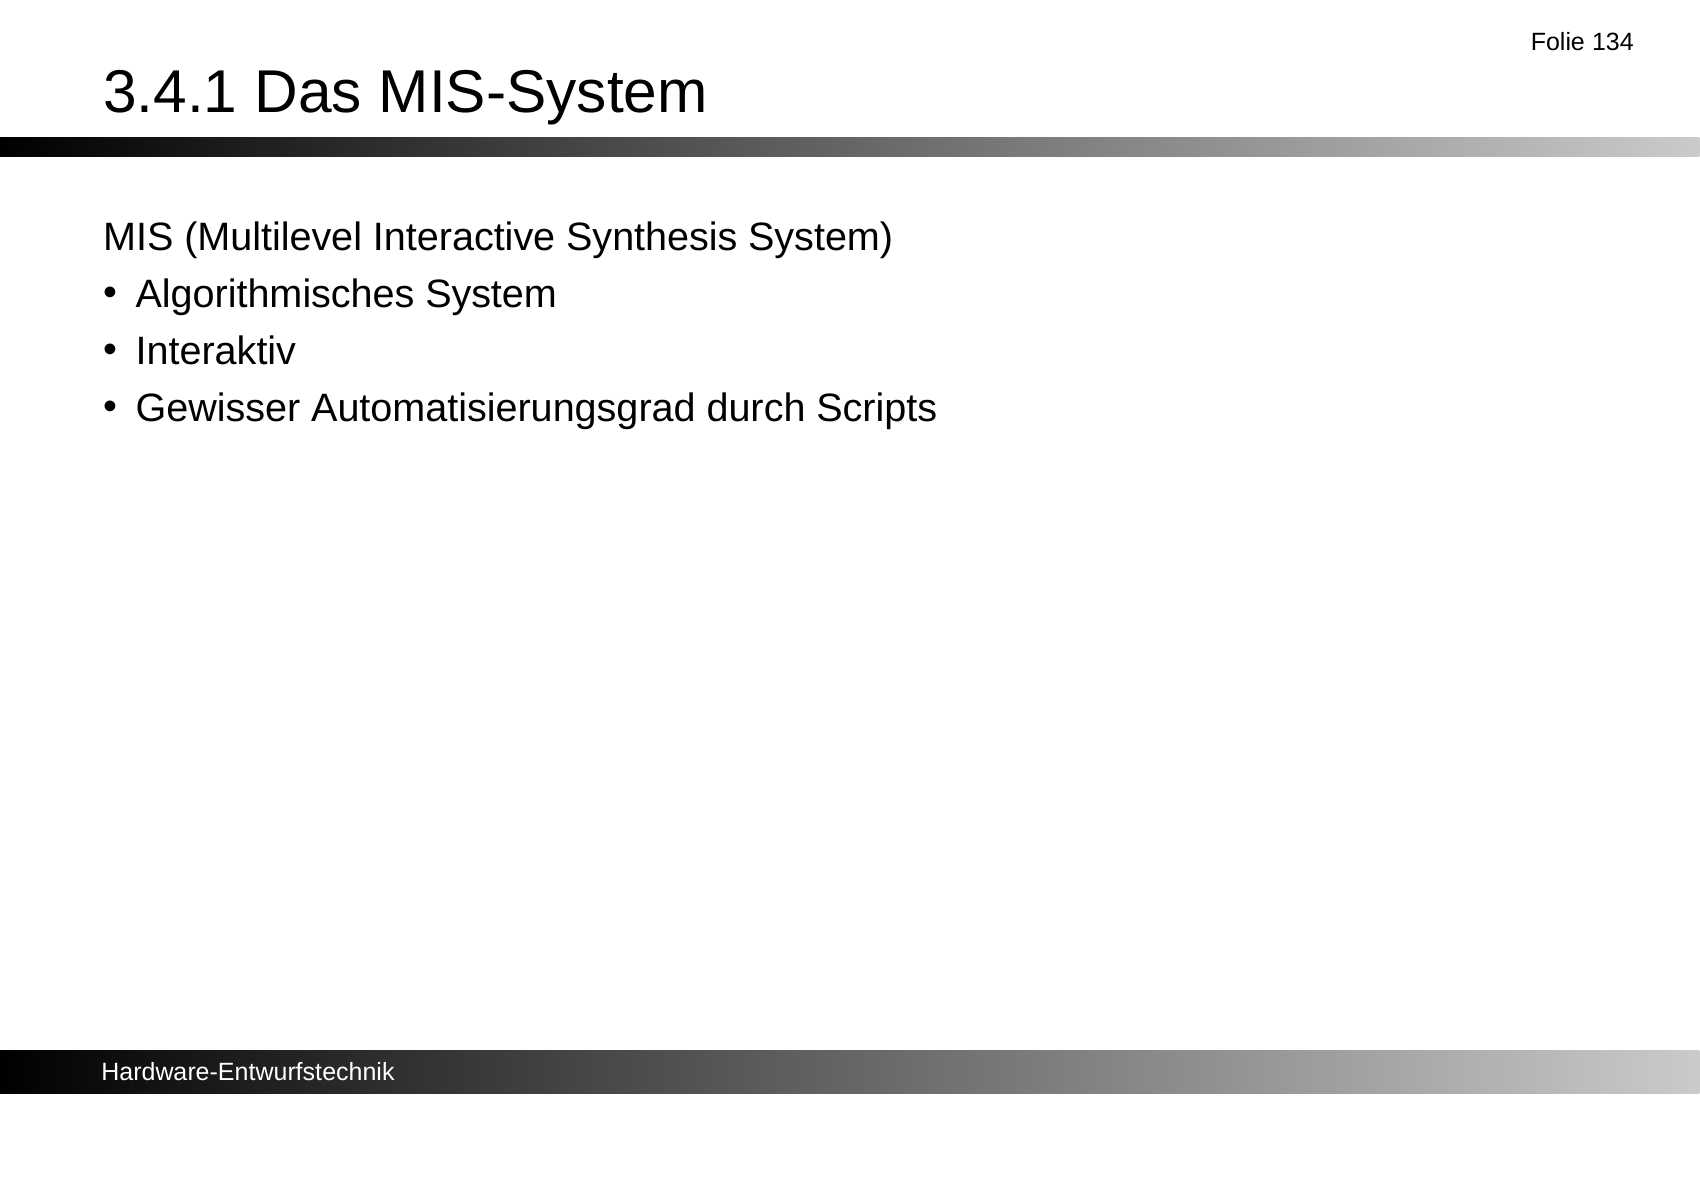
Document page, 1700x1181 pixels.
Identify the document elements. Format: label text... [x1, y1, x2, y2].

title 3.4.1 Das MIS-System [87, 36, 1421, 142]
list MIS (Multilevel Interactive Synthesis System) Algorithmisches System Interaktiv Gewisser Automatisierungsgrad durch Scripts [87, 202, 1613, 1022]
